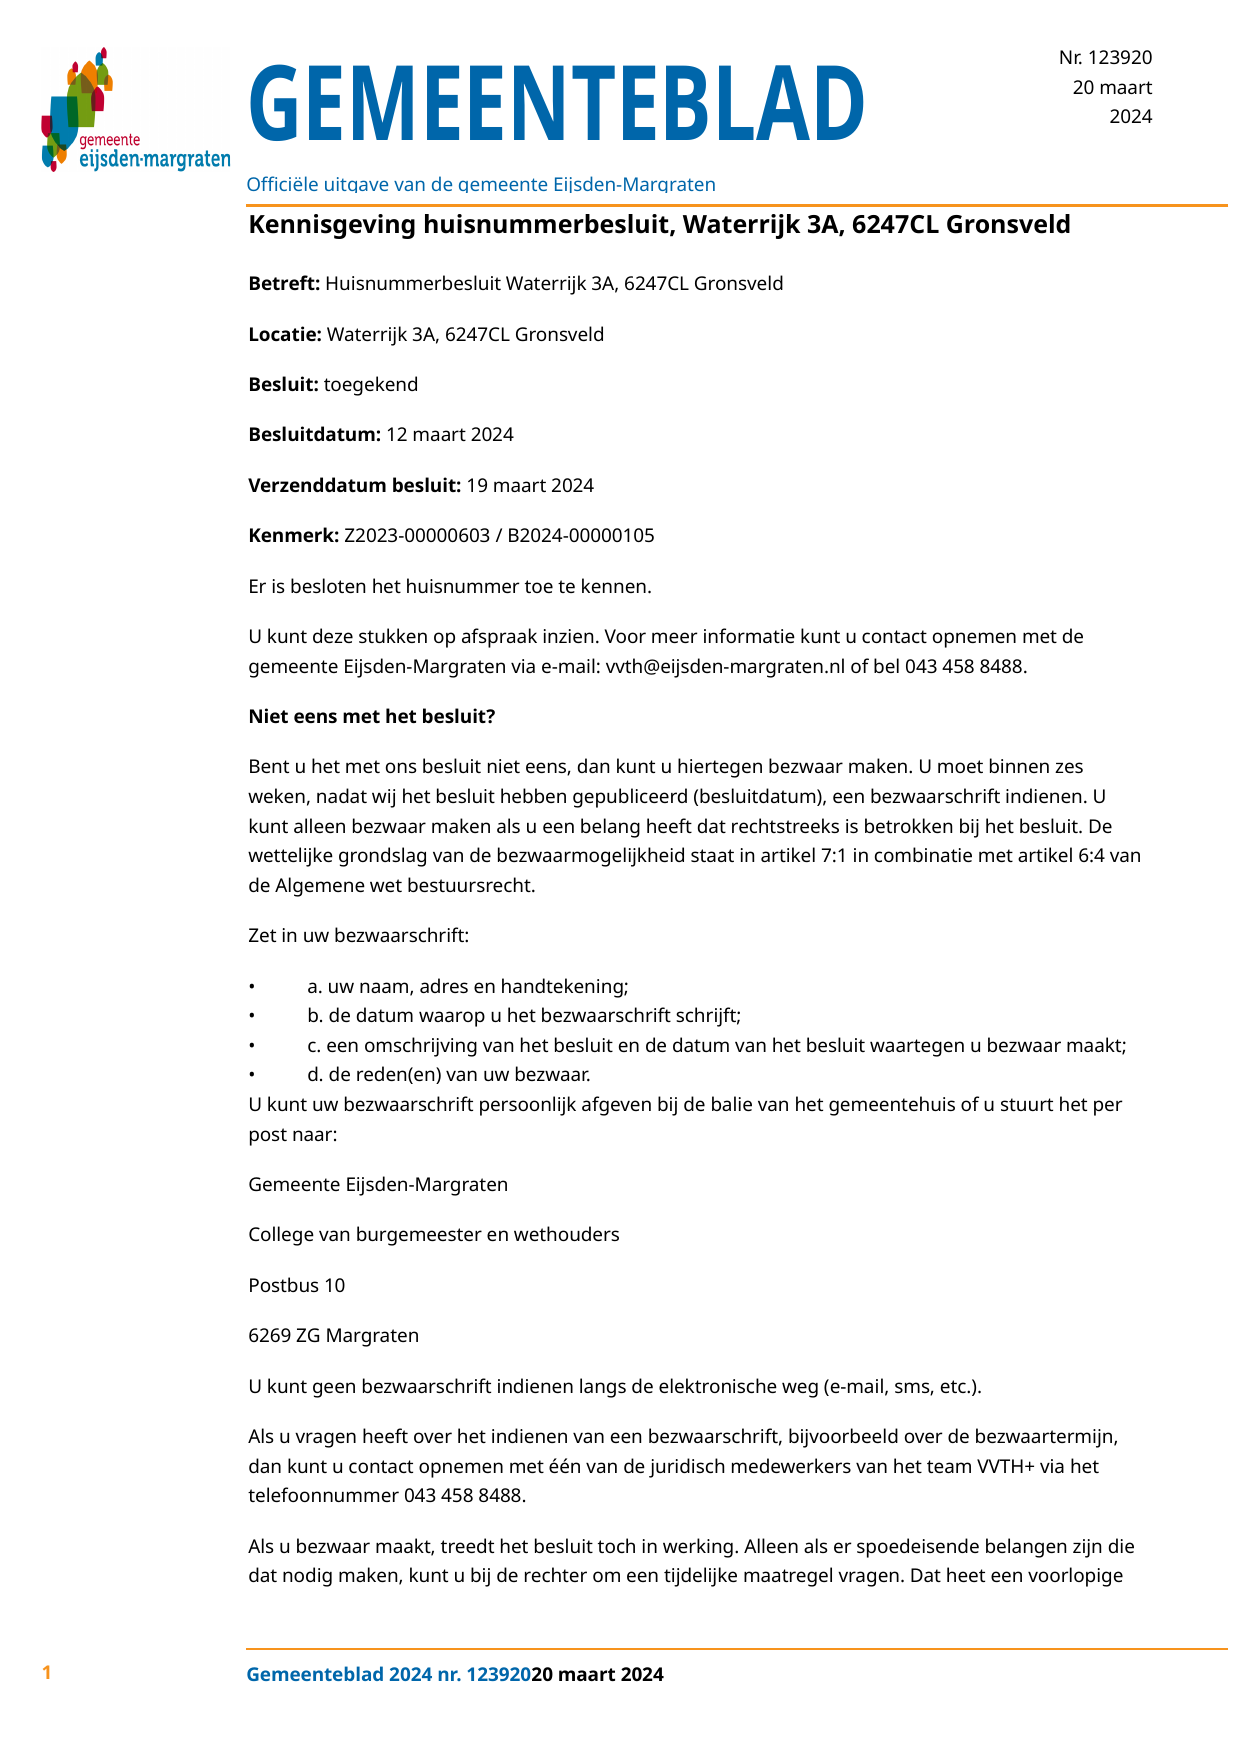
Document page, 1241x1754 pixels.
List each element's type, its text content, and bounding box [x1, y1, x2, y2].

text Bent u het met ons besluit niet eens, dan kunt u hiertegen bezwaar maken. U moet binnen zes weken, nadat wij het besluit hebben gepubliceerd (besluitdatum), een bezwaarschrift indienen. U kunt alleen bezwaar maken als u een belang heeft dat rechtstreeks is betrokken bij het besluit. De wettelijke grondslag van de bezwaarmogelijkheid staat in artikel 7:1 in combinatie met artikel 6:4 van de Algemene wet bestuursrecht. [248, 754, 1152, 898]
picture [41, 47, 231, 172]
list b. de datum waarop u het bezwaarschrift schrijft; [248, 1002, 1152, 1028]
text Niet eens met het besluit? [248, 703, 1152, 729]
text U kunt geen bezwaarschrift indienen langs de elektronische weg (e-mail, sms, etc.). [248, 1373, 1152, 1398]
text Kennisgeving huisnummerbesluit, Waterrijk 3A, 6247CL Gronsveld [248, 207, 1152, 241]
text Locatie: Waterrijk 3A, 6247CL Gronsveld [248, 321, 1152, 346]
text Gemeente Eijsden-Margraten [248, 1171, 1152, 1197]
text Er is besloten het huisnummer toe te kennen. [248, 573, 1152, 598]
text U kunt uw bezwaarschrift persoonlijk afgeven bij de balie van het gemeentehuis of u stuurt het per post naar: [248, 1091, 1152, 1146]
list a. uw naam, adres en handtekening; [248, 973, 1152, 998]
text Betreft: Huisnummerbesluit Waterrijk 3A, 6247CL Gronsveld [248, 270, 1152, 296]
text Als u vragen heeft over het indienen van een bezwaarschrift, bijvoorbeeld over de bezwaartermijn, dan kunt u contact opnemen met één van de juridisch medewerkers van het team VVTH+ via het telefoonnummer 043 458 8488. [248, 1423, 1152, 1508]
text College van burgemeester en wethouders [248, 1222, 1152, 1247]
list d. de reden(en) van uw bezwaar. [248, 1062, 1152, 1087]
text 6269 ZG Margraten [248, 1322, 1152, 1348]
text Verzenddatum besluit: 19 maart 2024 [248, 472, 1152, 498]
text Zet in uw bezwaarschrift: [248, 922, 1152, 948]
text Besluit: toegekend [248, 371, 1152, 397]
text Besluitdatum: 12 maart 2024 [248, 422, 1152, 447]
text Postbus 10 [248, 1272, 1152, 1298]
text U kunt deze stukken op afspraak inzien. Voor meer informatie kunt u contact opnemen met de gemeente Eijsden-Margraten via e-mail: vvth@eijsden-margraten.nl of bel 043 458 8488. [248, 623, 1152, 678]
text Als u bezwaar maakt, treedt het besluit toch in werking. Alleen als er spoedeisende belangen zijn die dat nodig maken, kunt u bij de rechter om een tijdelijke maatregel vragen. Dat heet een voorlopige [248, 1533, 1152, 1588]
text Kenmerk: Z2023-00000603 / B2024-00000105 [248, 522, 1152, 548]
list c. een omschrijving van het besluit en de datum van het besluit waartegen u bezwaar maakt; [248, 1032, 1152, 1058]
